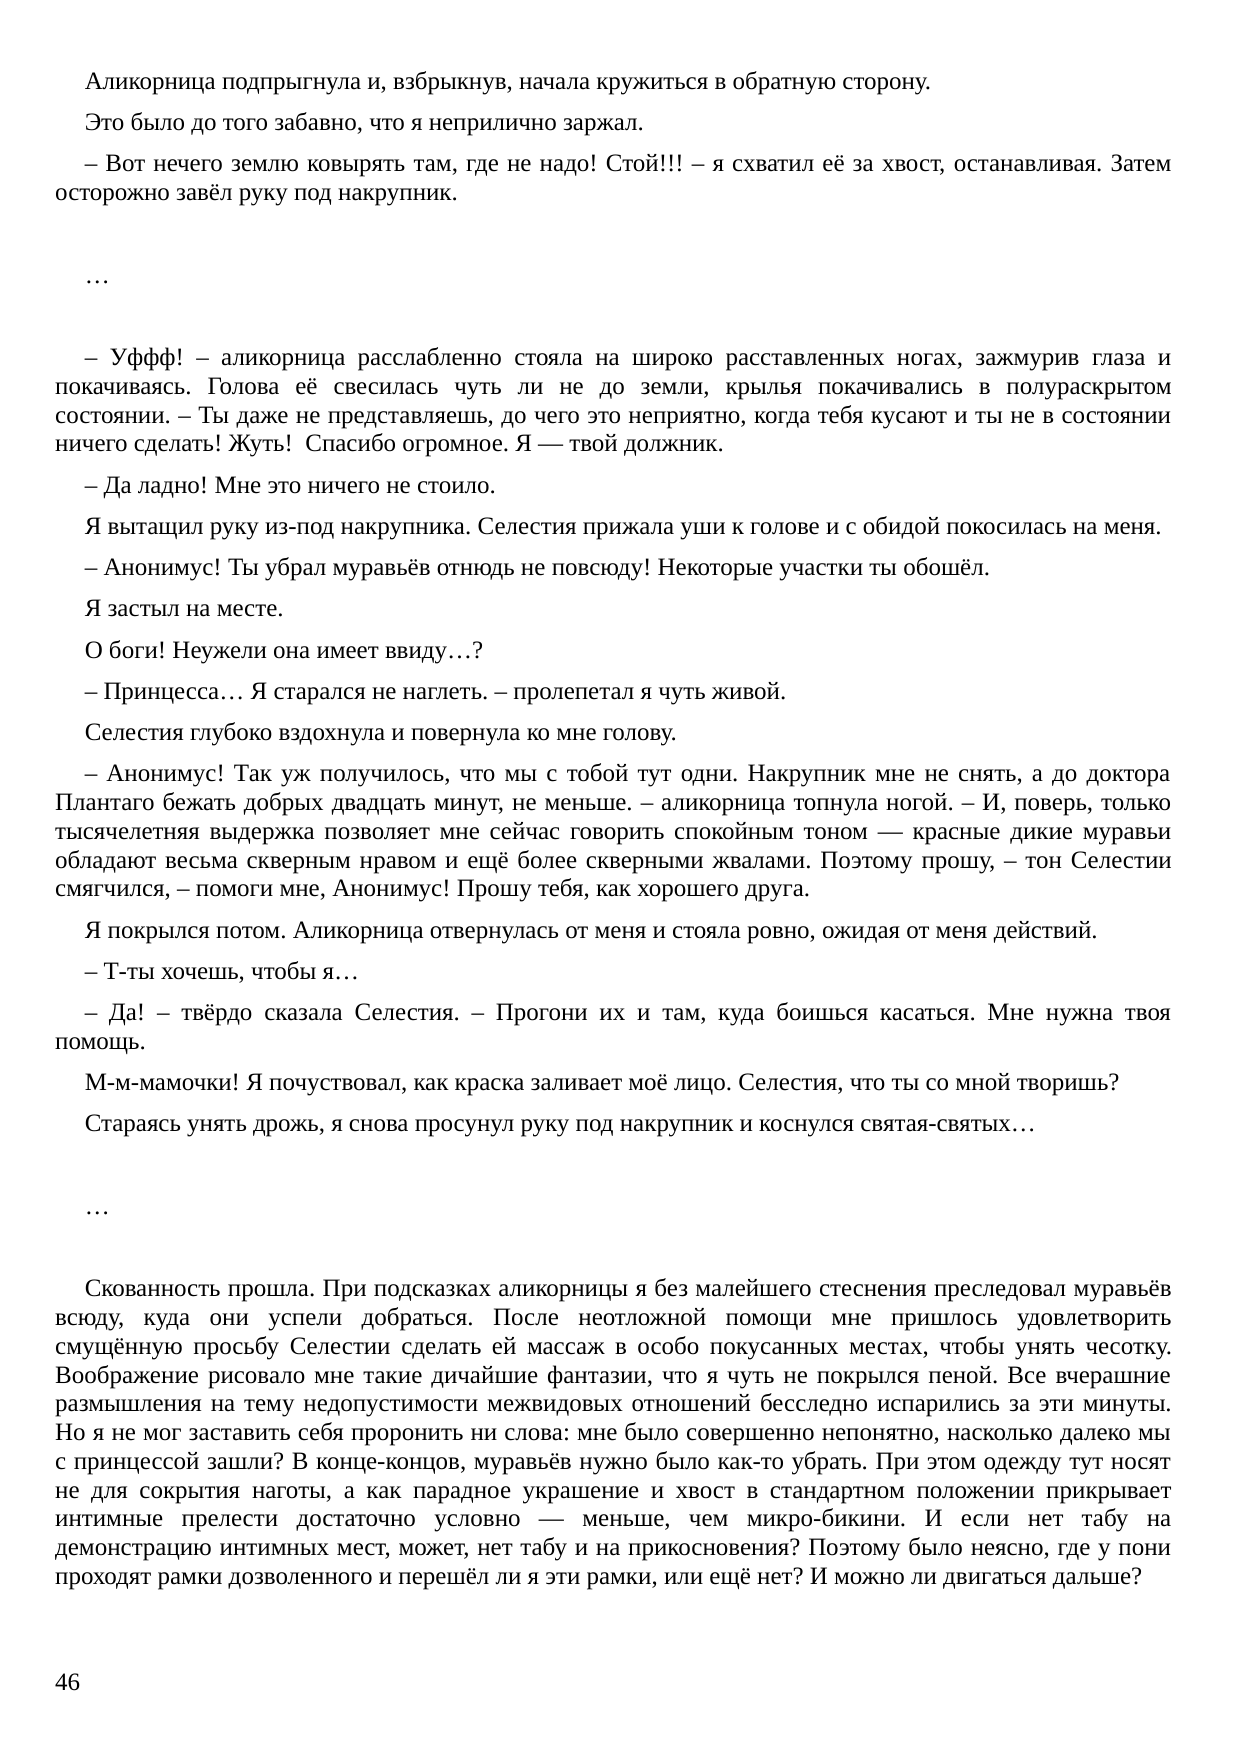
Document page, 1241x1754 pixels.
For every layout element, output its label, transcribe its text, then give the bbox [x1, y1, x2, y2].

text – Уффф! – аликорница расслабленно стояла на широко расставленных ногах, зажмурив глаза и покачиваясь. Голова её свесилась чуть ли не до земли, крылья покачивались в полураскрытом состоянии. – Ты даже не представляешь, до чего это неприятно, когда тебя кусают и ты не в состоянии ничего сделать! Жуть! Спасибо огромное. Я — твой должник. [55, 342, 1173, 457]
text Я застыл на месте. [55, 593, 1173, 622]
text Селестия глубоко вздохнула и повернула ко мне голову. [55, 717, 1173, 746]
text Я покрылся потом. Аликорница отвернулась от меня и стояла ровно, ожидая от меня действий. [55, 915, 1173, 943]
text О боги! Неужели она имеет ввиду…? [55, 635, 1173, 663]
text – Анонимус! Так уж получилось, что мы с тобой тут одни. Накрупник мне не снять, а до доктора Плантаго бежать добрых двадцать минут, не меньше. – аликорница топнула ногой. – И, поверь, только тысячелетняя выдержка позволяет мне сейчас говорить спокойным тоном — красные дикие муравьи обладают весьма скверным нравом и ещё более скверными жвалами. Поэтому прошу, – тон Селестии смягчился, – помоги мне, Анонимус! Прошу тебя, как хорошего друга. [55, 758, 1173, 902]
text – Вот нечего землю ковырять там, где не надо! Стой!!! – я схватил её за хвост, останавливая. Затем осторожно завёл руку под накрупник. [55, 148, 1173, 206]
text – Принцесса… Я старался не наглеть. – пролепетал я чуть живой. [55, 676, 1173, 705]
text Стараясь унять дрожь, я снова просунул руку под накрупник и коснулся святая-святых… [55, 1108, 1173, 1137]
text – Анонимус! Ты убрал муравьёв отнюдь не повсюду! Некоторые участки ты обошёл. [55, 552, 1173, 581]
text Аликорница подпрыгнула и, взбрыкнув, начала кружиться в обратную сторону. [55, 66, 1173, 95]
text – Т-ты хочешь, чтобы я… [55, 956, 1173, 985]
text М-м-мамочки! Я почуствовал, как краска заливает моё лицо. Селестия, что ты со мной творишь? [55, 1067, 1173, 1096]
text Скованность прошла. При подсказках аликорницы я без малейшего стеснения преследовал муравьёв всюду, куда они успели добраться. После неотложной помощи мне пришлось удовлетворить смущённую просьбу Селестии сделать ей массаж в особо покусанных местах, чтобы унять чесотку. Воображение рисовало мне такие дичайшие фантазии, что я чуть не покрылся пеной. Все вчерашние размышления на тему недопустимости межвидовых отношений бесследно испарились за эти минуты. Но я не мог заставить себя проронить ни слова: мне было совершенно непонятно, насколько далеко мы с принцессой зашли? В конце-концов, муравьёв нужно было как-то убрать. При этом одежду тут носят не для сокрытия наготы, а как парадное украшение и хвост в стандартном положении прикрывает интимные прелести достаточно условно — меньше, чем микро-бикини. И если нет табу на демонстрацию интимных мест, может, нет табу и на прикосновения? Поэтому было неясно, где у пони проходят рамки дозволенного и перешёл ли я эти рамки, или ещё нет? И можно ли двигаться дальше? [55, 1273, 1173, 1590]
text … [55, 260, 1173, 288]
text – Да! – твёрдо сказала Селестия. – Прогони их и там, куда боишься касаться. Мне нужна твоя помощь. [55, 997, 1173, 1055]
text Я вытащил руку из-под накрупника. Селестия прижала уши к голове и с обидой покосилась на меня. [55, 511, 1173, 540]
text – Да ладно! Мне это ничего не стоило. [55, 470, 1173, 498]
text Это было до того забавно, что я неприлично заржал. [55, 107, 1173, 136]
text … [55, 1191, 1173, 1220]
